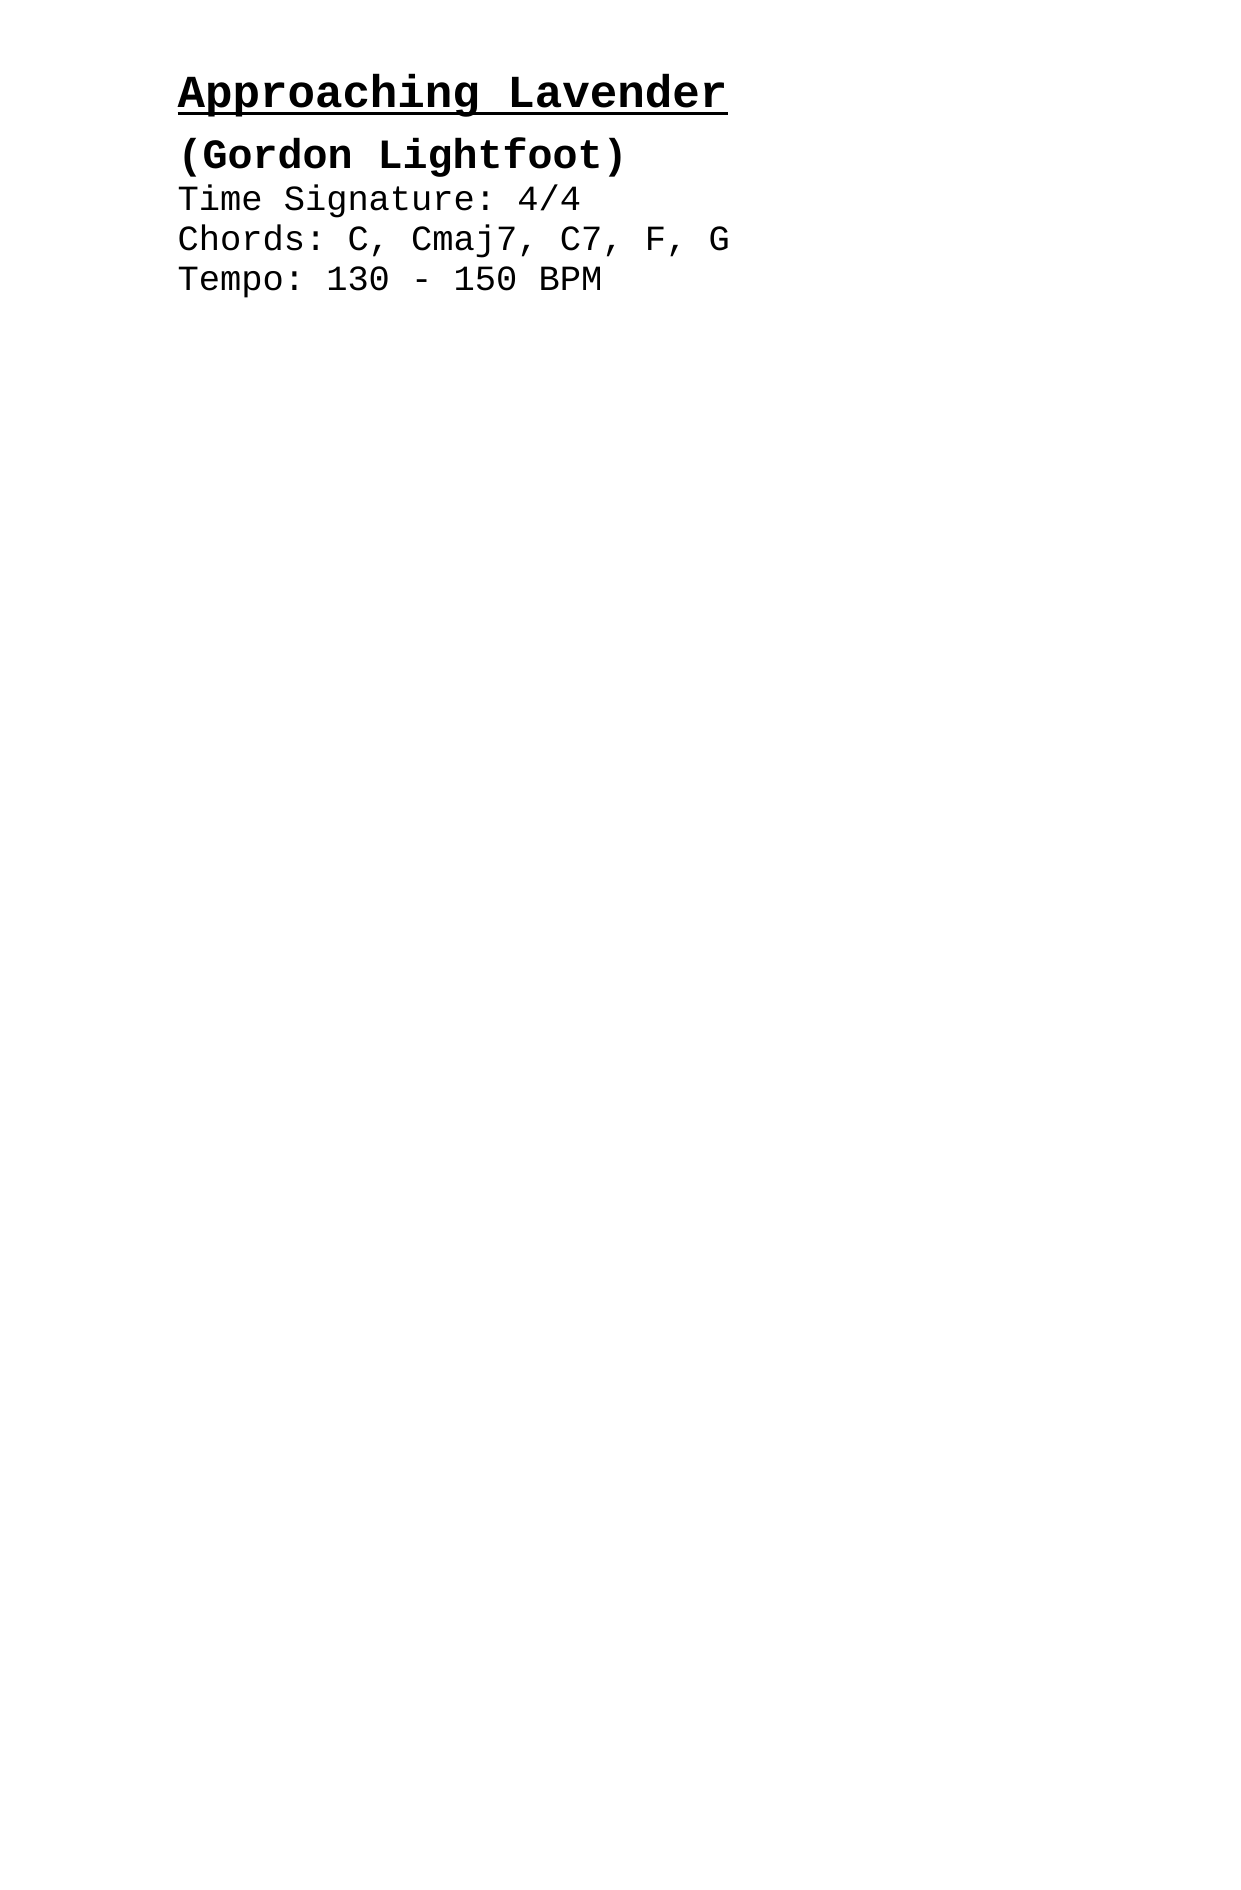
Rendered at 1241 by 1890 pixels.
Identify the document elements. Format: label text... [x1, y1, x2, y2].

subtitle Approaching Lavender [177, 69, 1196, 121]
text Tempo: 130 - 150 BPM [177, 261, 1196, 301]
text Chords: C, Cmaj7, C7, F, G [177, 221, 1196, 261]
subtitle (Gordon Lightfoot) [177, 134, 1196, 181]
text Time Signature: 4/4 [177, 181, 1196, 221]
